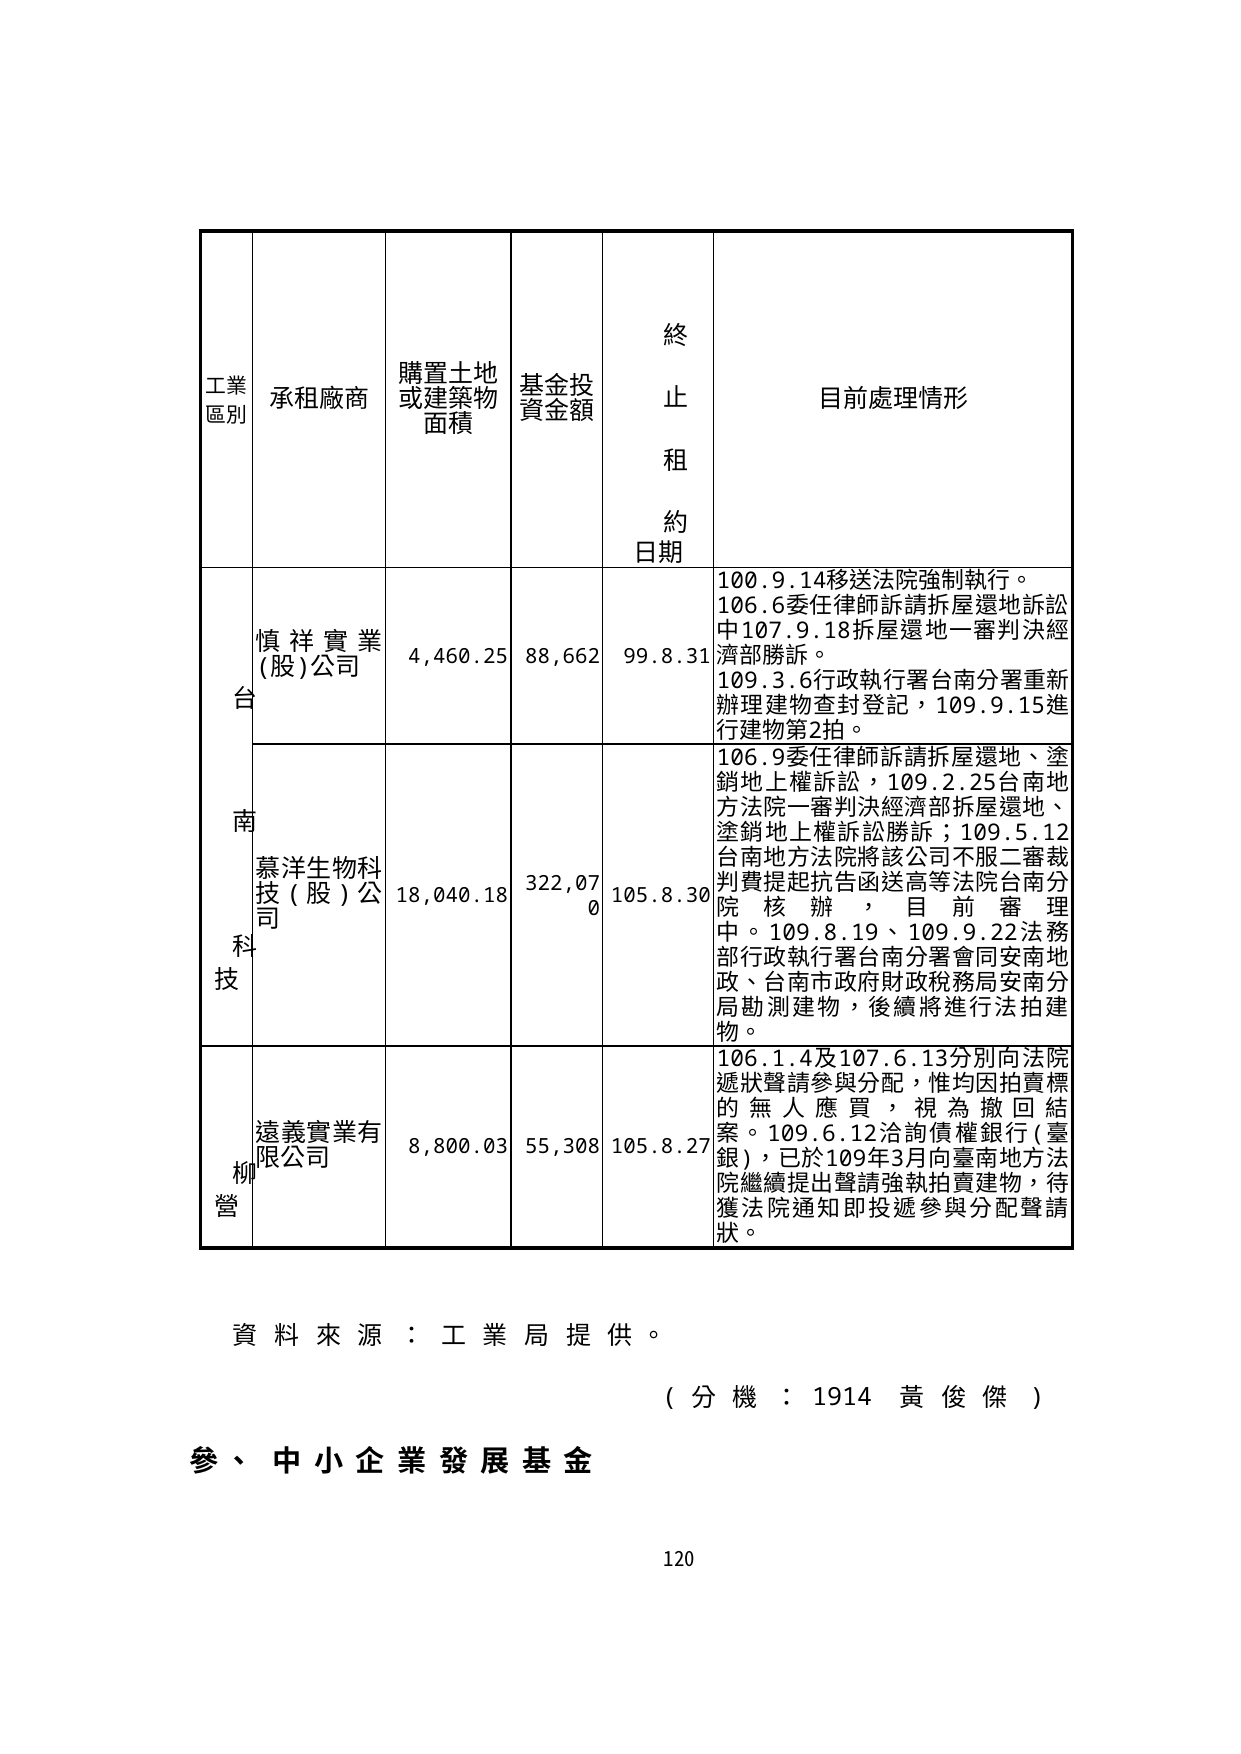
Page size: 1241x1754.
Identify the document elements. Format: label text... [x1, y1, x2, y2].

table_cell 8,800.03 [386, 1047, 510, 1246]
table_cell 柳 營 [202, 1047, 252, 1246]
table_cell 88,662 [512, 568, 602, 743]
table_header 承租廠商 [253, 233, 385, 567]
table_cell 台 南 科 技 [202, 568, 252, 1045]
table_header 購置土地或建築物面積 [386, 233, 510, 567]
table_header 工業區別 [202, 233, 252, 567]
table_cell 18,040.18 [386, 745, 510, 1045]
table_cell 100.9.14移送法院強制執行。 106.6委任律師訴請拆屋還地訴訟中107.9.18拆屋還地一審判決經濟部勝訴。 109.3.6行政執行署台南分署重新辦理建物查封登記，109.9.15進行建物第2拍。 [714, 568, 1071, 743]
table_cell 99.8.31 [603, 568, 713, 743]
table_cell 55,308 [512, 1047, 602, 1246]
table_cell 慕洋生物科技(股)公司 [253, 745, 385, 1045]
table_cell 105.8.27 [603, 1047, 713, 1246]
table_cell 慎祥實業(股)公司 [253, 568, 385, 743]
table_header 目前處理情形 [714, 233, 1071, 567]
table_cell 322,070 [512, 745, 602, 1045]
text 資料來源：工業局提供。 [196, 1292, 1058, 1354]
table_cell 遠義實業有限公司 [253, 1047, 385, 1246]
table_cell 105.8.30 [603, 745, 713, 1045]
table_cell 106.1.4及107.6.13分別向法院遞狀聲請參與分配，惟均因拍賣標的無人應買，視為撤回結案。109.6.12洽詢債權銀行(臺銀)，已於109年3月向臺南地方法院繼續提出聲請強執拍賣建物，待獲法院通知即投遞參與分配聲請狀。 [714, 1047, 1071, 1246]
text 參、中小企業發展基金 [183, 1417, 1058, 1479]
table_cell 4,460.25 [386, 568, 510, 743]
table_header 終止租約 日期 [603, 233, 713, 567]
table_header 基金投資金額 [512, 233, 602, 567]
table_cell 106.9委任律師訴請拆屋還地、塗銷地上權訴訟，109.2.25台南地方法院一審判決經濟部拆屋還地、塗銷地上權訴訟勝訴；109.5.12台南地方法院將該公司不服二審裁判費提起抗告函送高等法院台南分院核辦，目前審理中。109.8.19、109.9.22法務部行政執行署台南分署會同安南地政、台南市政府財政稅務局安南分局勘測建物，後續將進行法拍建物。 [714, 745, 1071, 1045]
text (分機：1914 黃俊傑) [183, 1354, 1058, 1417]
